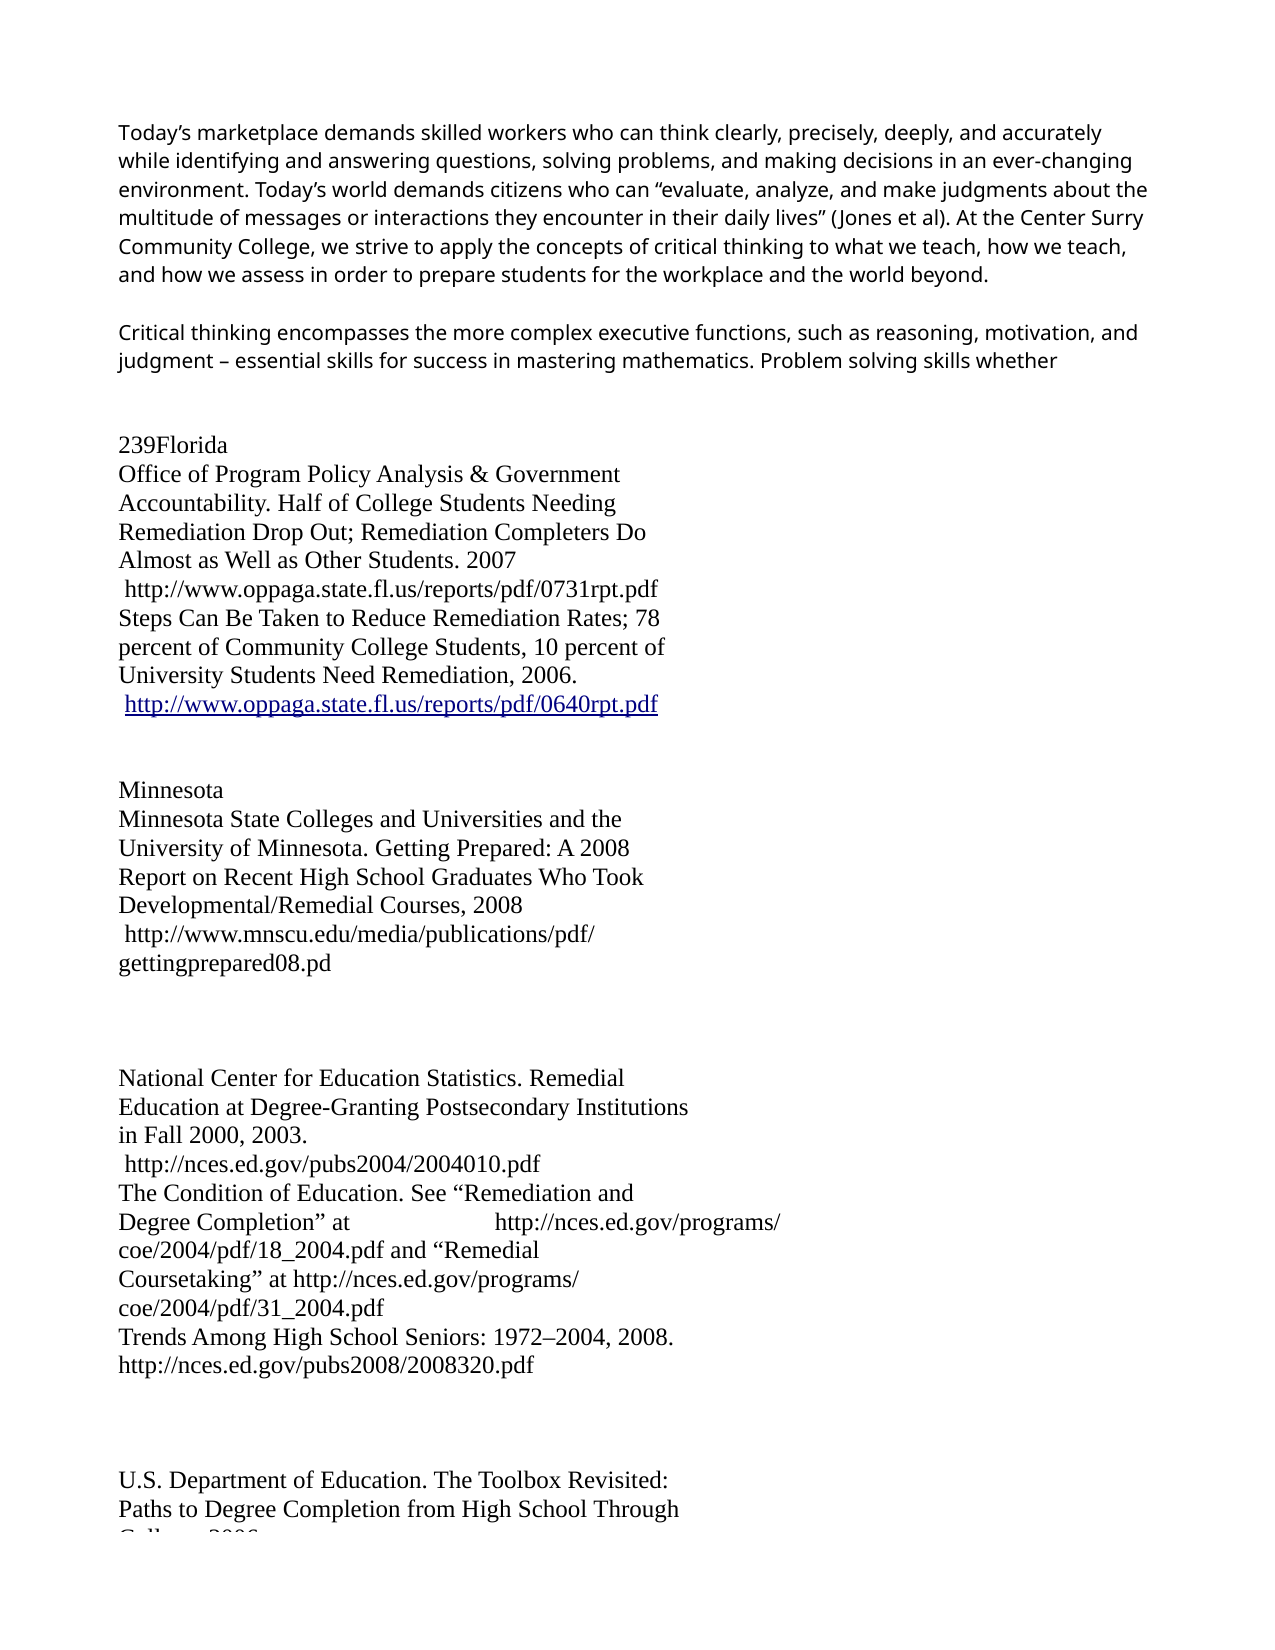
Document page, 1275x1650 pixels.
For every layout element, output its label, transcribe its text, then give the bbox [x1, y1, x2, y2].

text Critical thinking encompasses the more complex executive functions, such as reasoning, motivation, and judgment – essential skills for success in mastering mathematics. Problem solving skills whether [118, 318, 1157, 375]
text Today’s marketplace demands skilled workers who can think clearly, precisely, deeply, and accurately while identifying and answering questions, solving problems, and making decisions in an ever-changing environment. Today’s world demands citizens who can “evaluate, analyze, and make judgments about the multitude of messages or interactions they encounter in their daily lives” (Jones et al). At the Center Surry Community College, we strive to apply the concepts of critical thinking to what we teach, how we teach, and how we assess in order to prepare students for the workplace and the world beyond. [118, 118, 1157, 289]
